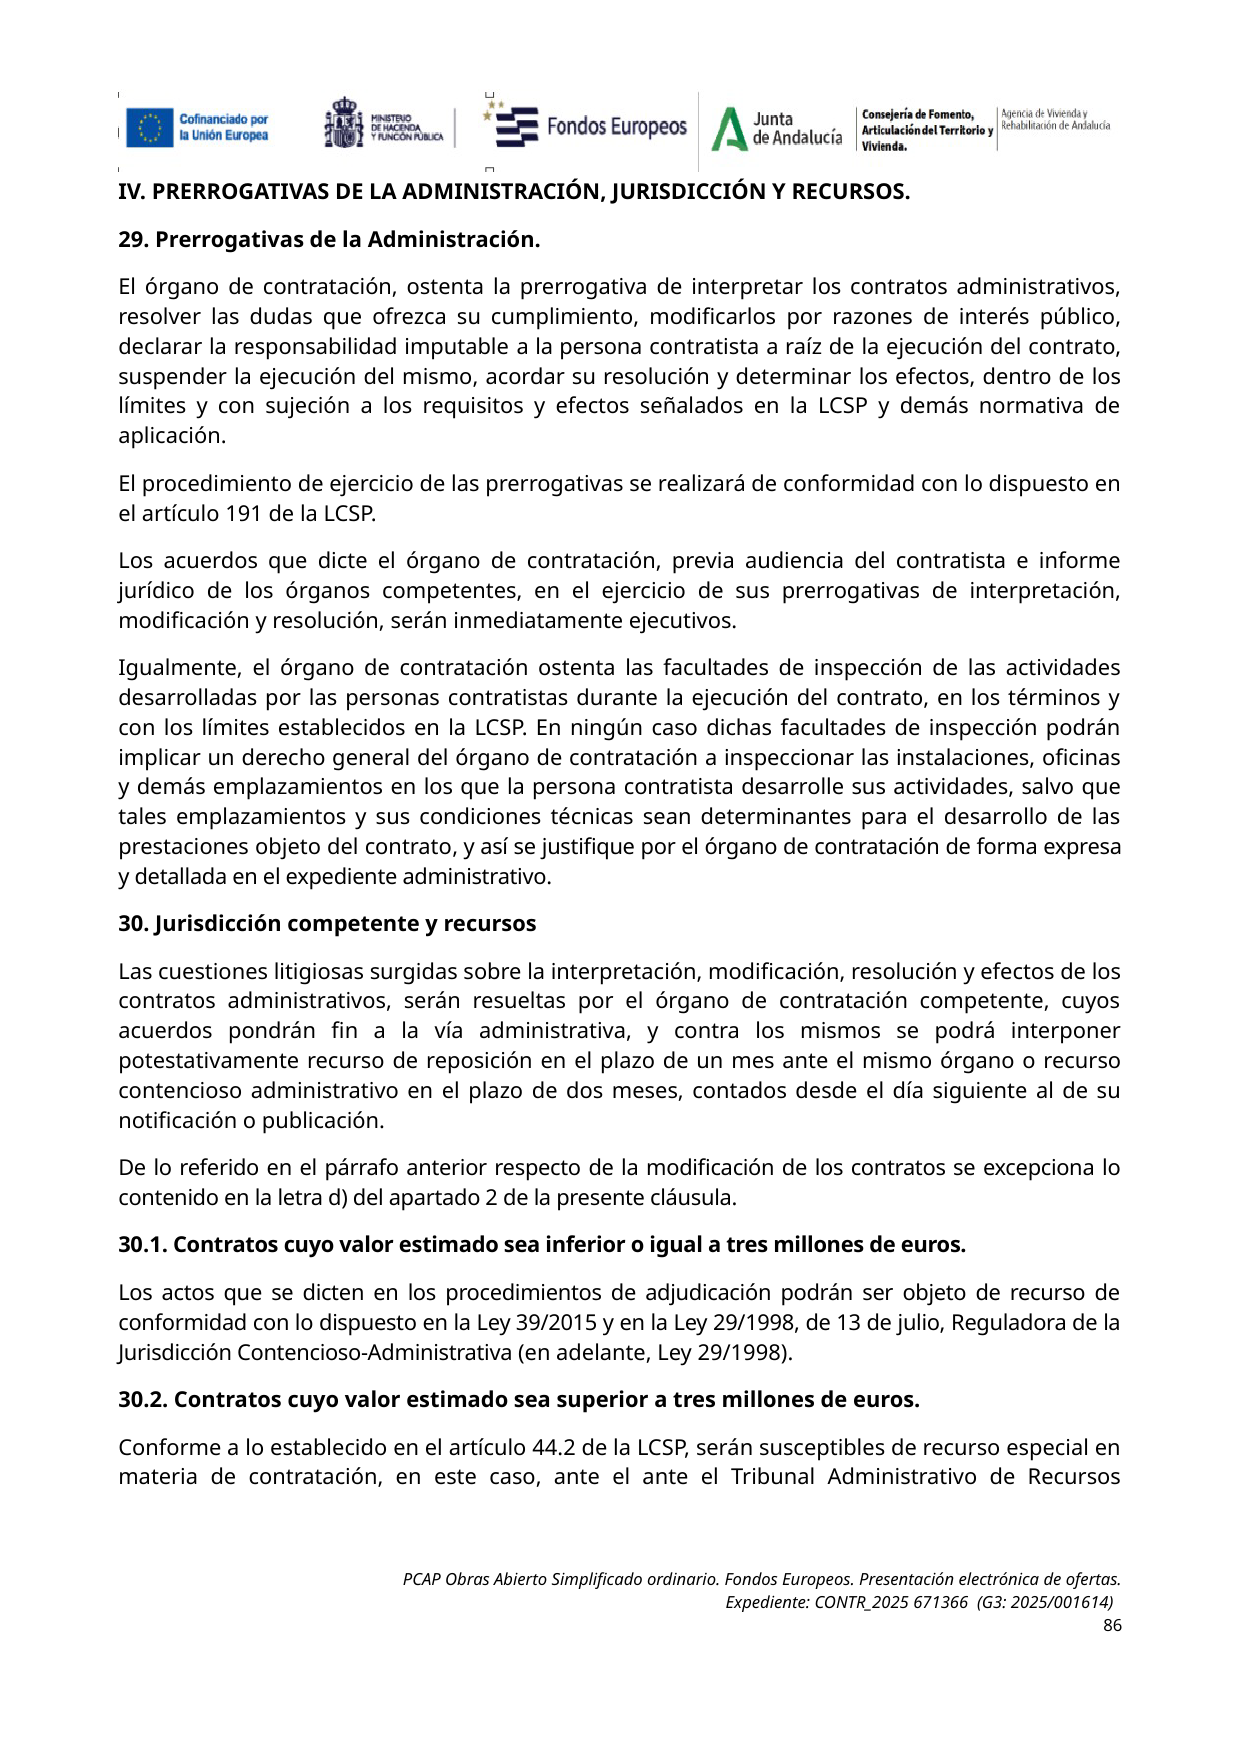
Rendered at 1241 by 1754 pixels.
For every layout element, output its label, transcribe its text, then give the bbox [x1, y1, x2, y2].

text Igualmente, el órgano de contratación ostenta las facultades de inspección de las actividades desarrolladas por las personas contratistas durante la ejecución del contrato, en los términos y con los límites establecidos en la LCSP. En ningún caso dichas facultades de inspección podrán implicar un derecho general del órgano de contratación a inspeccionar las instalaciones, oficinas y demás emplazamientos en los que la persona contratista desarrolle sus actividades, salvo que tales emplazamientos y sus condiciones técnicas sean determinantes para el desarrollo de las prestaciones objeto del contrato, y así se justifique por el órgano de contratación de forma expresa y detallada en el expediente administrativo. [118, 652, 1122, 891]
subtitle 30.2. Contratos cuyo valor estimado sea superior a tres millones de euros. [118, 1384, 1122, 1414]
subtitle 29. Prerrogativas de la Administración. [118, 224, 1122, 254]
subtitle 30.1. Contratos cuyo valor estimado sea inferior o igual a tres millones de euros. [118, 1229, 1122, 1259]
subtitle 30. Jurisdicción competente y recursos [118, 908, 1122, 938]
picture [118, 89, 1123, 172]
text Los acuerdos que dicte el órgano de contratación, previa audiencia del contratista e informe jurídico de los órganos competentes, en el ejercicio de sus prerrogativas de interpretación, modificación y resolución, serán inmediatamente ejecutivos. [118, 545, 1122, 634]
text El procedimiento de ejercicio de las prerrogativas se realizará de conformidad con lo dispuesto en el artículo 191 de la LCSP. [118, 468, 1122, 527]
text Los actos que se dicten en los procedimientos de adjudicación podrán ser objeto de recurso de conformidad con lo dispuesto en la Ley 39/2015 y en la Ley 29/1998, de 13 de julio, Reguladora de la Jurisdicción Contencioso-Administrativa (en adelante, Ley 29/1998). [118, 1277, 1122, 1366]
text Las cuestiones litigiosas surgidas sobre la interpretación, modificación, resolución y efectos de los contratos administrativos, serán resueltas por el órgano de contratación competente, cuyos acuerdos pondrán fin a la vía administrativa, y contra los mismos se podrá interponer potestativamente recurso de reposición en el plazo de un mes ante el mismo órgano o recurso contencioso administrativo en el plazo de dos meses, contados desde el día siguiente al de su notificación o publicación. [118, 956, 1122, 1134]
text El órgano de contratación, ostenta la prerrogativa de interpretar los contratos administrativos, resolver las dudas que ofrezca su cumplimiento, modificarlos por razones de interés público, declarar la responsabilidad imputable a la persona contratista a raíz de la ejecución del contrato, suspender la ejecución del mismo, acordar su resolución y determinar los efectos, dentro de los límites y con sujeción a los requisitos y efectos señalados en la LCSP y demás normativa de aplicación. [118, 271, 1122, 450]
text Conforme a lo establecido en el artículo 44.2 de la LCSP, serán susceptibles de recurso especial en materia de contratación, en este caso, ante el ante el Tribunal Administrativo de Recursos [118, 1432, 1122, 1491]
subtitle IV. PRERROGATIVAS DE LA ADMINISTRACIÓN, JURISDICCIÓN Y RECURSOS. [118, 176, 1122, 206]
text De lo referido en el párrafo anterior respecto de la modificación de los contratos se excepciona lo contenido en la letra d) del apartado 2 de la presente cláusula. [118, 1152, 1122, 1212]
